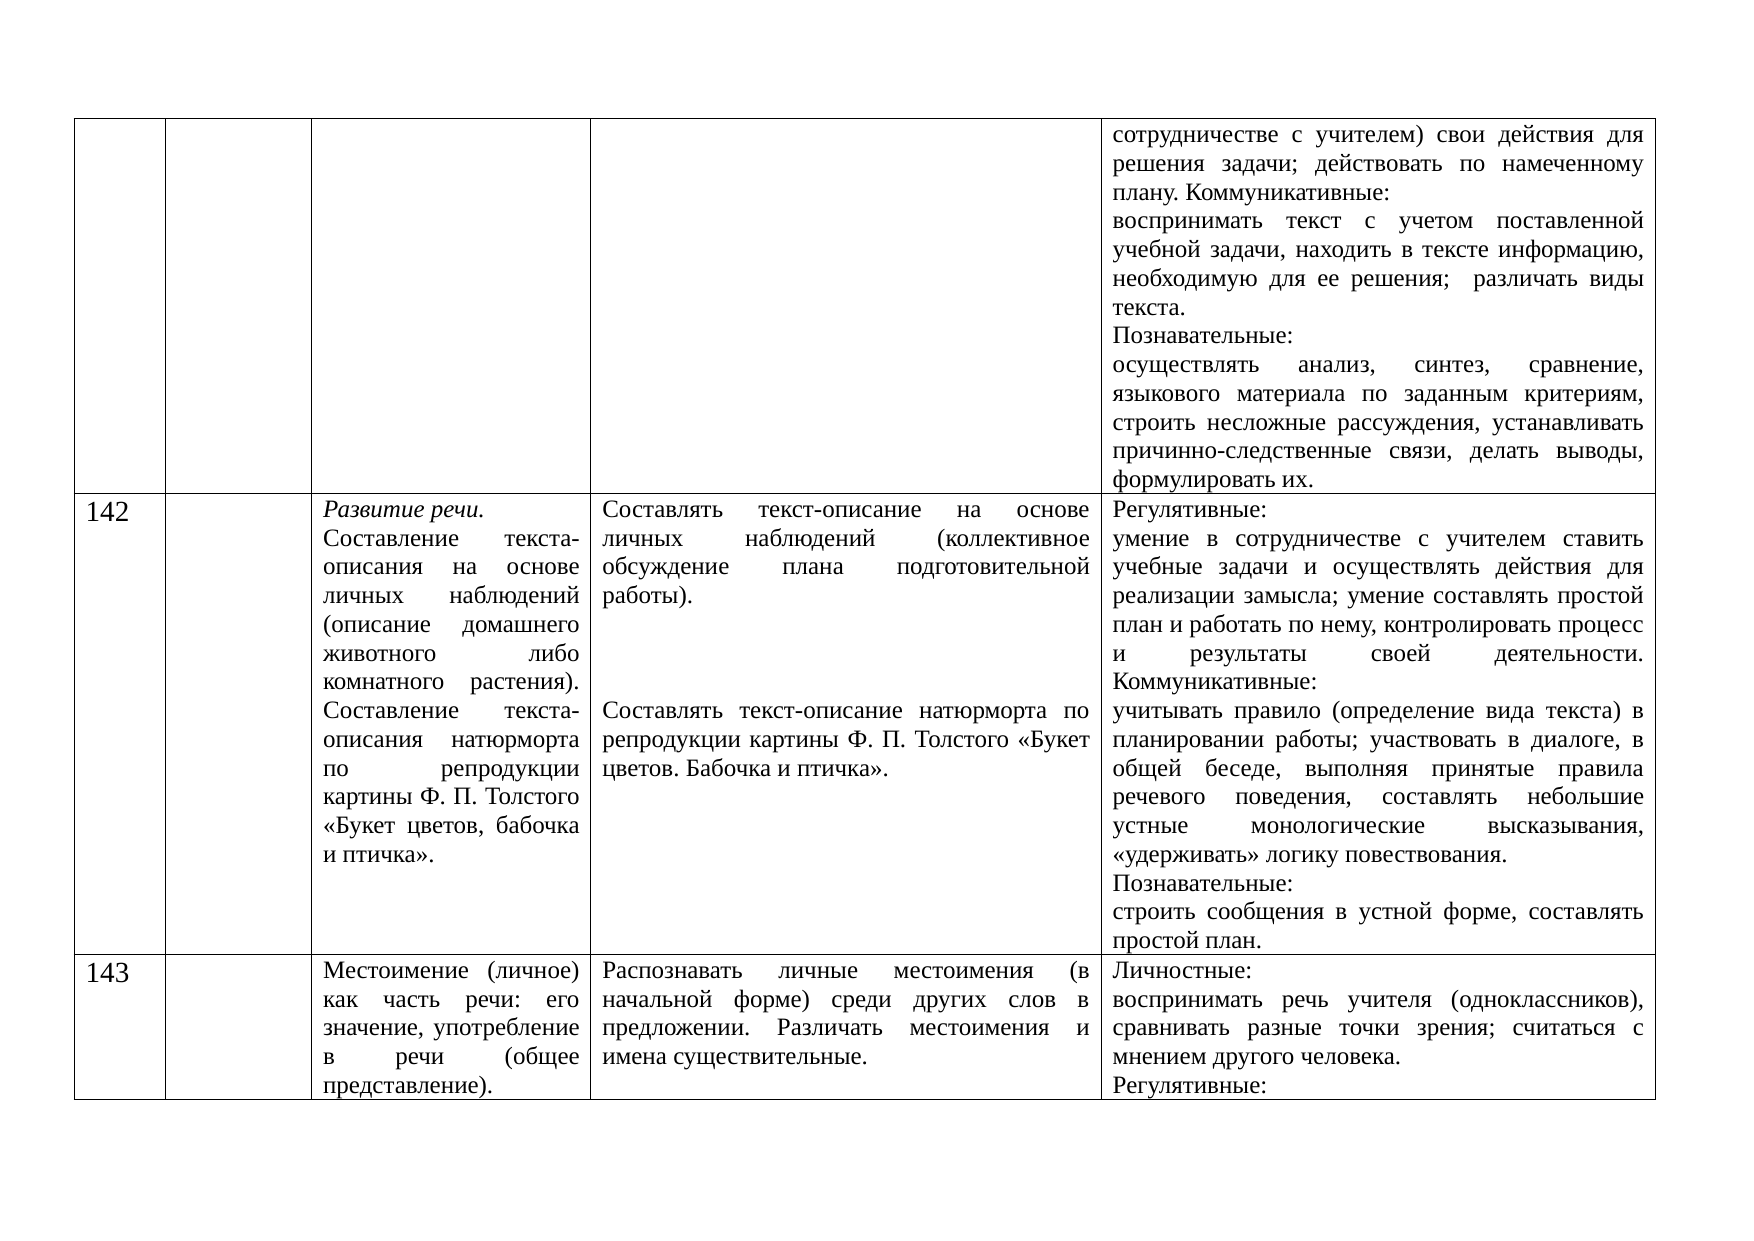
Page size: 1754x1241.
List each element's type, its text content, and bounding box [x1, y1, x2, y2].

table_cell [591, 119, 1101, 493]
table_cell Регулятивные: умение в сотрудничестве с учителем ставить учебные задачи и осуществлять действия для реализации замысла; умение составлять простой план и работать по нему, контролировать процесс и результаты своей деятельности. Коммуникативные: учитывать правило (определение вида текста) в планировании работы; участвовать в диалоге, в общей беседе, выполняя принятые правила речевого поведения, составлять небольшие устные монологические высказывания, «удерживать» логику повествования. Познавательные: строить сообщения в устной форме, составлять простой план. [1102, 494, 1655, 954]
table_cell 143 [75, 955, 165, 1099]
table_cell [166, 955, 311, 1099]
table_cell [75, 119, 165, 493]
table_cell Составлять текст-описание на основе личных наблюдений (коллективное обсуждение плана подготовительной работы). Составлять текст-описание натюрморта по репродукции картины Ф. П. Толстого «Букет цветов. Бабочка и птичка». [591, 494, 1101, 954]
table_cell [166, 119, 311, 493]
table_cell Личностные: воспринимать речь учителя (одноклассников), сравнивать разные точки зрения; считаться с мнением другого человека. Регулятивные: [1102, 955, 1655, 1099]
table_cell Местоимение (личное) как часть речи: его значение, употребление в речи (общее представление). [312, 955, 590, 1099]
table_cell Распознавать личные местоимения (в начальной форме) среди других слов в предложении. Различать местоимения и имена существительные. [591, 955, 1101, 1099]
table_cell [312, 119, 590, 493]
table_cell 142 [75, 494, 165, 954]
table_cell Развитие речи. Составление текста-описания на основе личных наблюдений (описание домашнего животного либо комнатного растения). Составление текста-описания натюрморта по репродукции картины Ф. П. Толстого «Букет цветов, бабочка и птичка». [312, 494, 590, 954]
table_cell [166, 494, 311, 954]
table_cell сотрудничестве с учителем) свои действия для решения задачи; действовать по намеченному плану. Коммуникативные: воспринимать текст с учетом поставленной учебной задачи, находить в тексте информацию, необходимую для ее решения; различать виды текста. Познавательные: осуществлять анализ, синтез, сравнение, языкового материала по заданным критериям, строить несложные рассуждения, устанавливать причинно-следственные связи, делать выводы, формулировать их. [1102, 119, 1655, 493]
